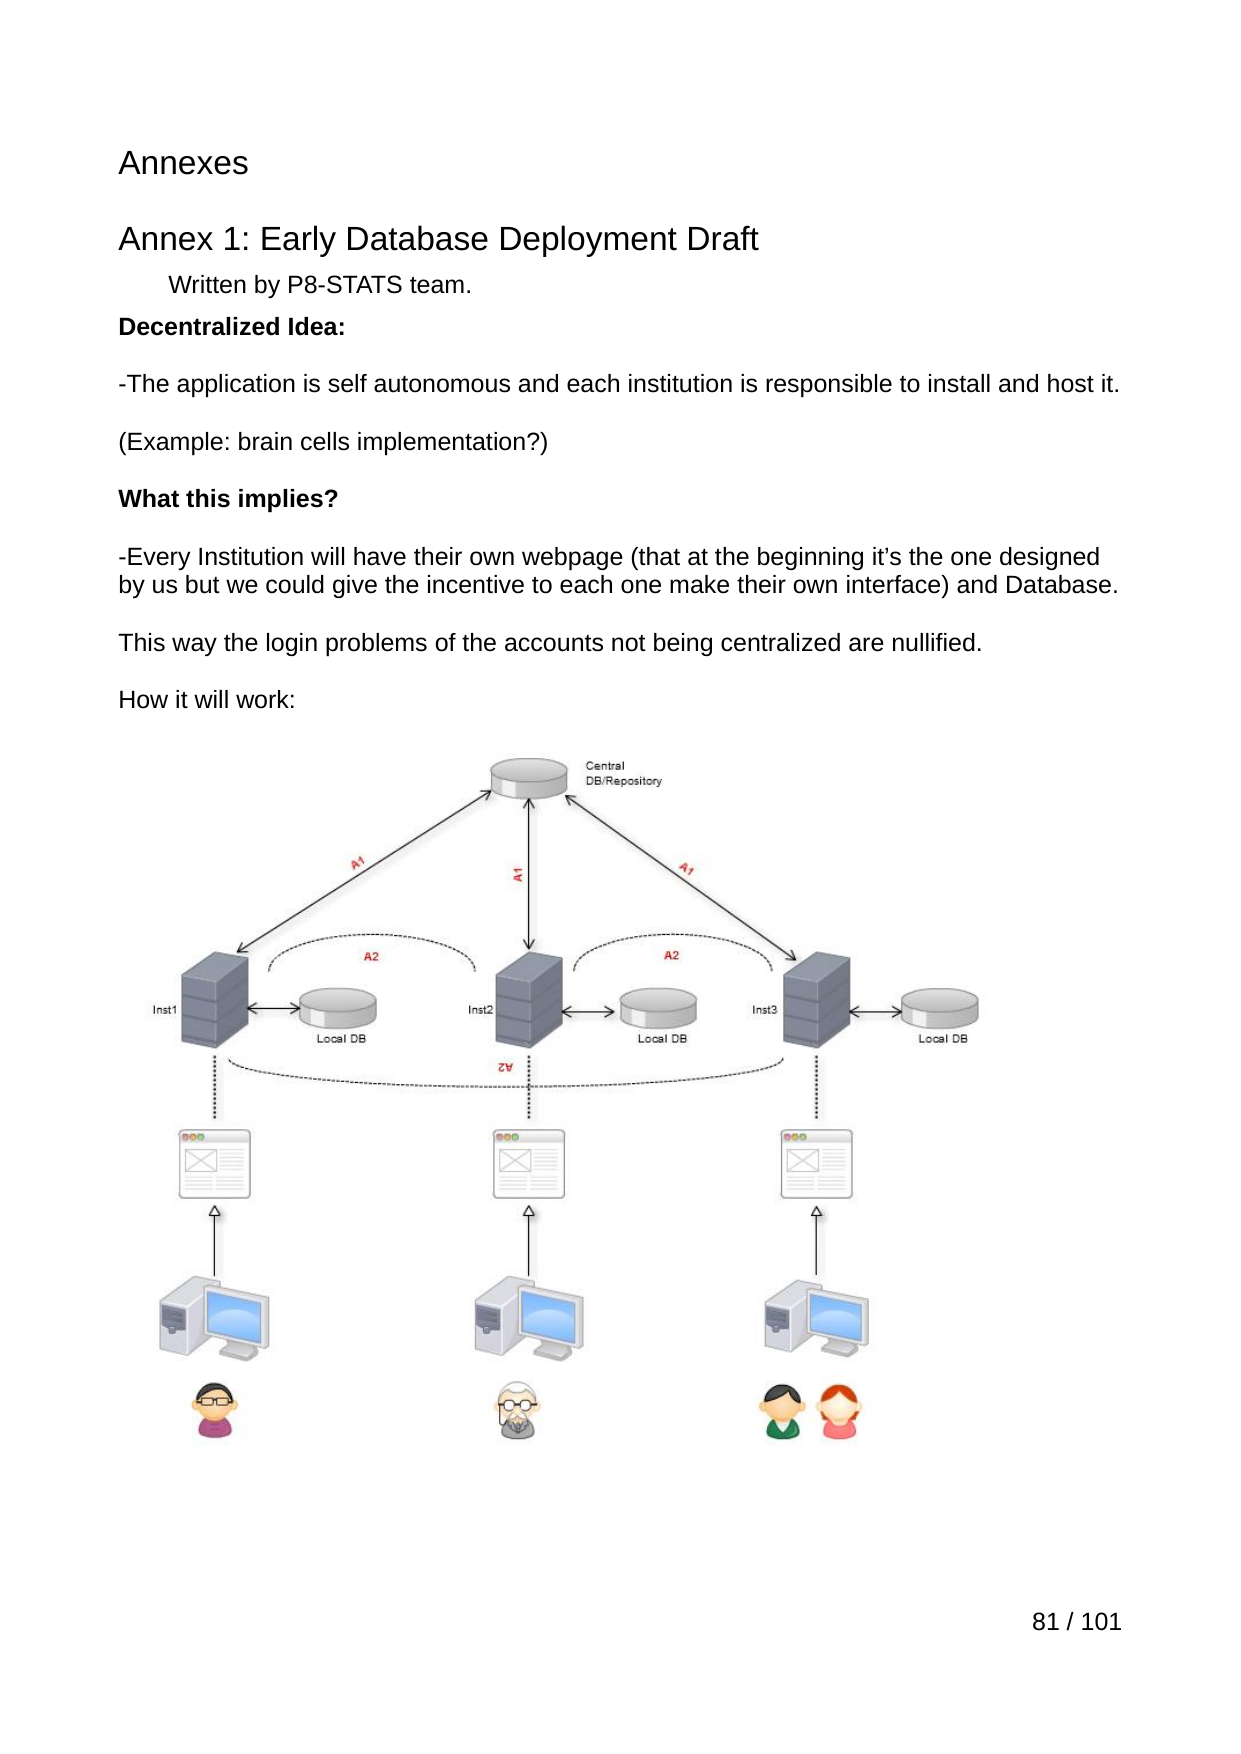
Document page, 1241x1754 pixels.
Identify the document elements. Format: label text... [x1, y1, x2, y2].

text This way the login problems of the accounts not being centralized are nullified. [118, 628, 1122, 657]
subtitle Annex 1: Early Database Deployment Draft [118, 219, 1122, 258]
text How it will work: [118, 685, 1122, 714]
text (Example: brain cells implementation?) [118, 427, 1122, 455]
subtitle Annexes [118, 143, 1122, 182]
text -Every Institution will have their own webpage (that at the beginning it’s the one designed by us but we could give the incentive to each one make their own interface) and Database. [118, 542, 1122, 599]
text -The application is self autonomous and each institution is responsible to install and host it. [118, 369, 1122, 398]
text Written by P8-STATS team. [118, 270, 1122, 299]
picture [118, 742, 1004, 1452]
text Decentralized Idea: [118, 312, 1122, 340]
text What this implies? [118, 484, 1122, 513]
